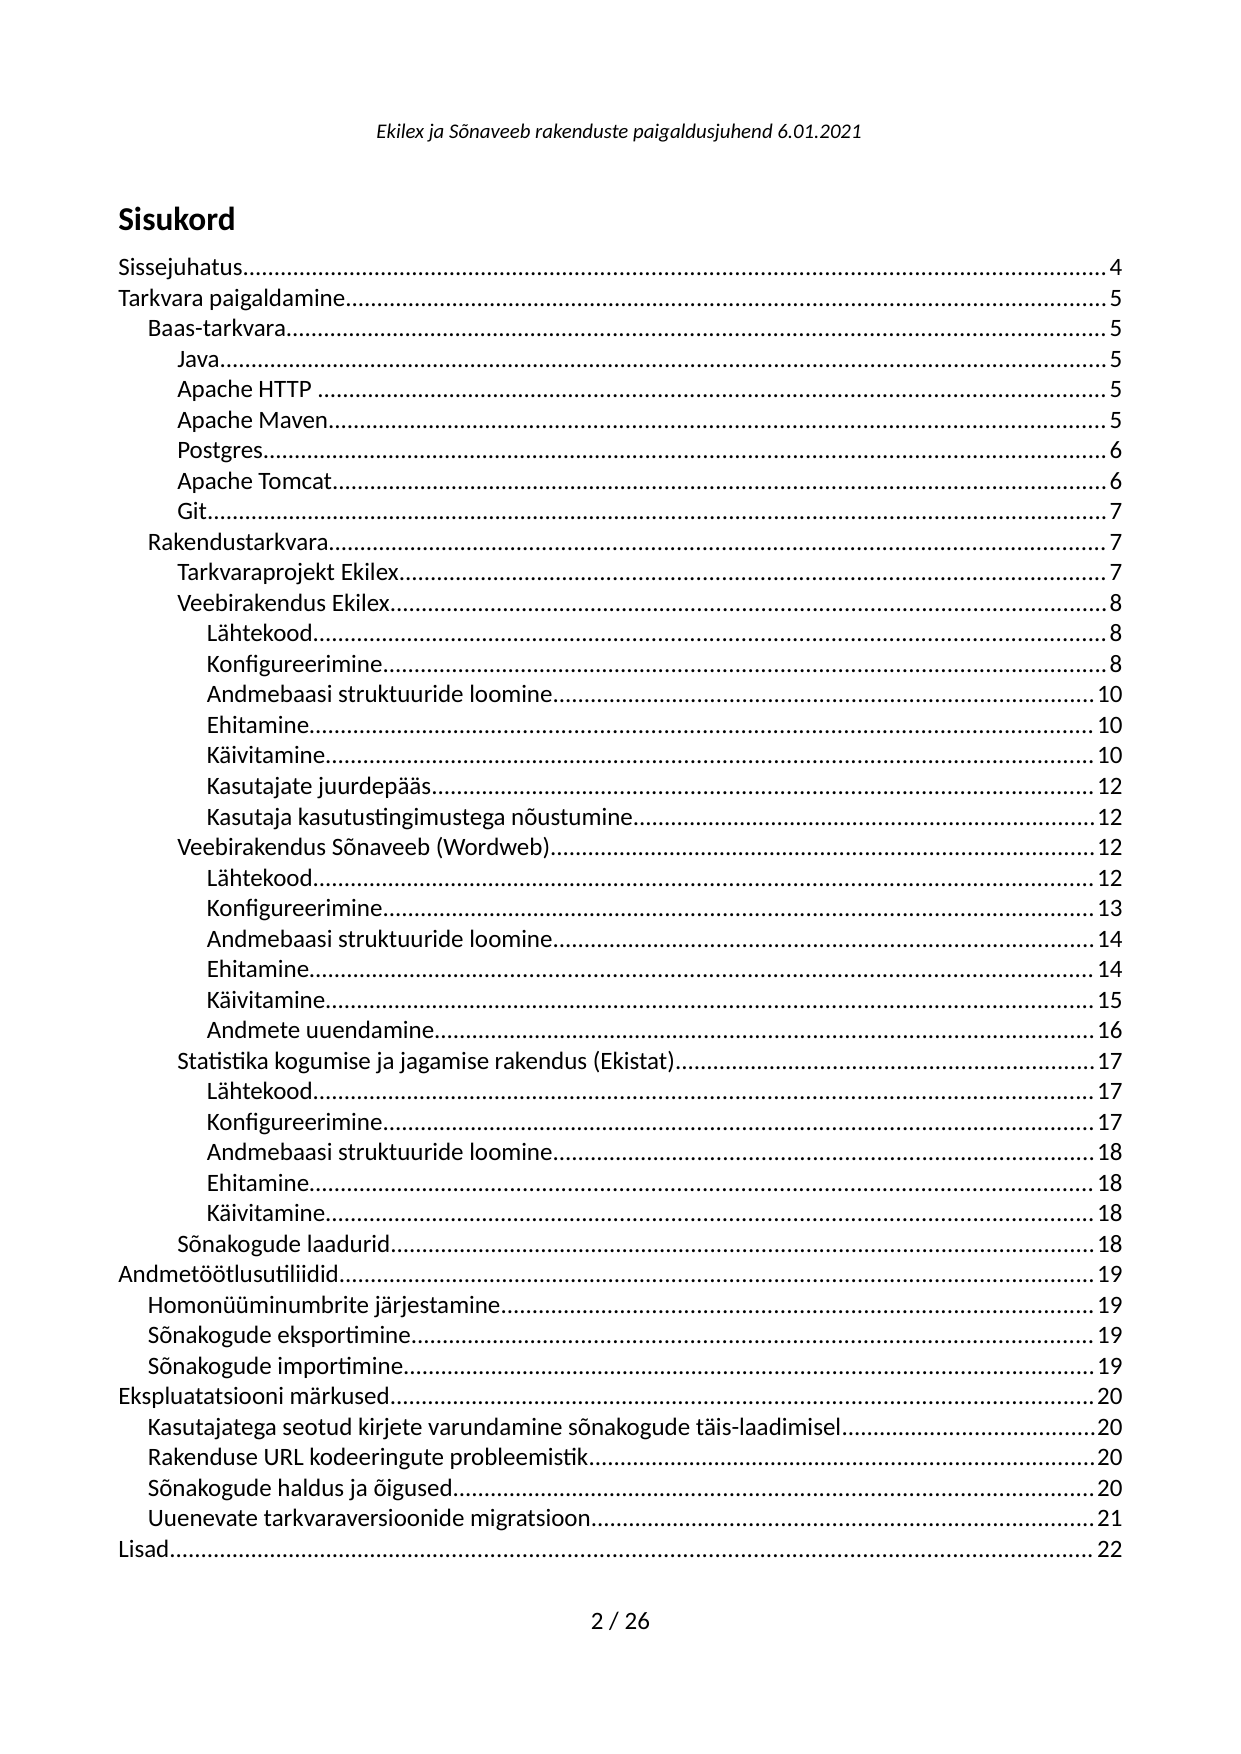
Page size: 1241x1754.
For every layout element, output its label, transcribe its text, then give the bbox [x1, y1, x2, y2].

text Tarkvara paigaldamine 5 [118, 282, 1122, 312]
text Rakendustarkvara 7 [148, 526, 1122, 556]
text Sissejuhatus 4 [118, 251, 1122, 282]
text Käivitamine 18 [207, 1197, 1122, 1228]
text Veebirakendus Ekilex 8 [177, 587, 1122, 617]
text Apache Tomcat 6 [177, 465, 1122, 495]
text Rakenduse URL kodeeringute probleemistik 20 [148, 1442, 1122, 1472]
text Uuenevate tarkvaraversioonide migratsioon 21 [148, 1503, 1122, 1533]
text Apache Maven 5 [177, 404, 1122, 434]
text Ehitamine 18 [207, 1167, 1122, 1197]
text Andmetöötlusutiliidid 19 [118, 1258, 1122, 1289]
text Git 7 [177, 495, 1122, 526]
text Veebirakendus Sõnaveeb (Wordweb) 12 [177, 831, 1122, 862]
text Lähtekood 8 [207, 617, 1122, 648]
text Konfigureerimine 13 [207, 892, 1122, 923]
text Lähtekood 12 [207, 862, 1122, 892]
text Kasutajatega seotud kirjete varundamine sõnakogude täis-laadimisel 20 [148, 1411, 1122, 1442]
text Ehitamine 10 [207, 709, 1122, 739]
text Kasutajate juurdepääs 12 [207, 770, 1122, 801]
text Baas-tarkvara 5 [148, 312, 1122, 343]
text Käivitamine 10 [207, 739, 1122, 770]
text Sõnakogude eksportimine 19 [148, 1319, 1122, 1350]
text Sõnakogude haldus ja õigused 20 [148, 1472, 1122, 1503]
text Andmebaasi struktuuride loomine 14 [207, 923, 1122, 953]
text Apache HTTP 5 [177, 373, 1122, 404]
text Andmebaasi struktuuride loomine 10 [207, 678, 1122, 709]
text Sõnakogude importimine 19 [148, 1350, 1122, 1381]
text Lähtekood 17 [207, 1075, 1122, 1106]
text Ehitamine 14 [207, 953, 1122, 984]
text Homonüüminumbrite järjestamine 19 [148, 1289, 1122, 1319]
text Sõnakogude laadurid 18 [177, 1228, 1122, 1258]
text Java 5 [177, 343, 1122, 373]
text Postgres 6 [177, 434, 1122, 465]
text Konfigureerimine 17 [207, 1106, 1122, 1136]
text Andmebaasi struktuuride loomine 18 [207, 1136, 1122, 1167]
subtitle Sisukord [118, 198, 1122, 239]
text Käivitamine 15 [207, 984, 1122, 1014]
text Ekspluatatsiooni märkused 20 [118, 1381, 1122, 1411]
text Lisad 22 [118, 1533, 1122, 1564]
text Tarkvaraprojekt Ekilex 7 [177, 556, 1122, 587]
text Statistika kogumise ja jagamise rakendus (Ekistat) 17 [177, 1045, 1122, 1075]
text Andmete uuendamine 16 [207, 1014, 1122, 1045]
text Konfigureerimine 8 [207, 648, 1122, 678]
text Kasutaja kasutustingimustega nõustumine 12 [207, 801, 1122, 831]
